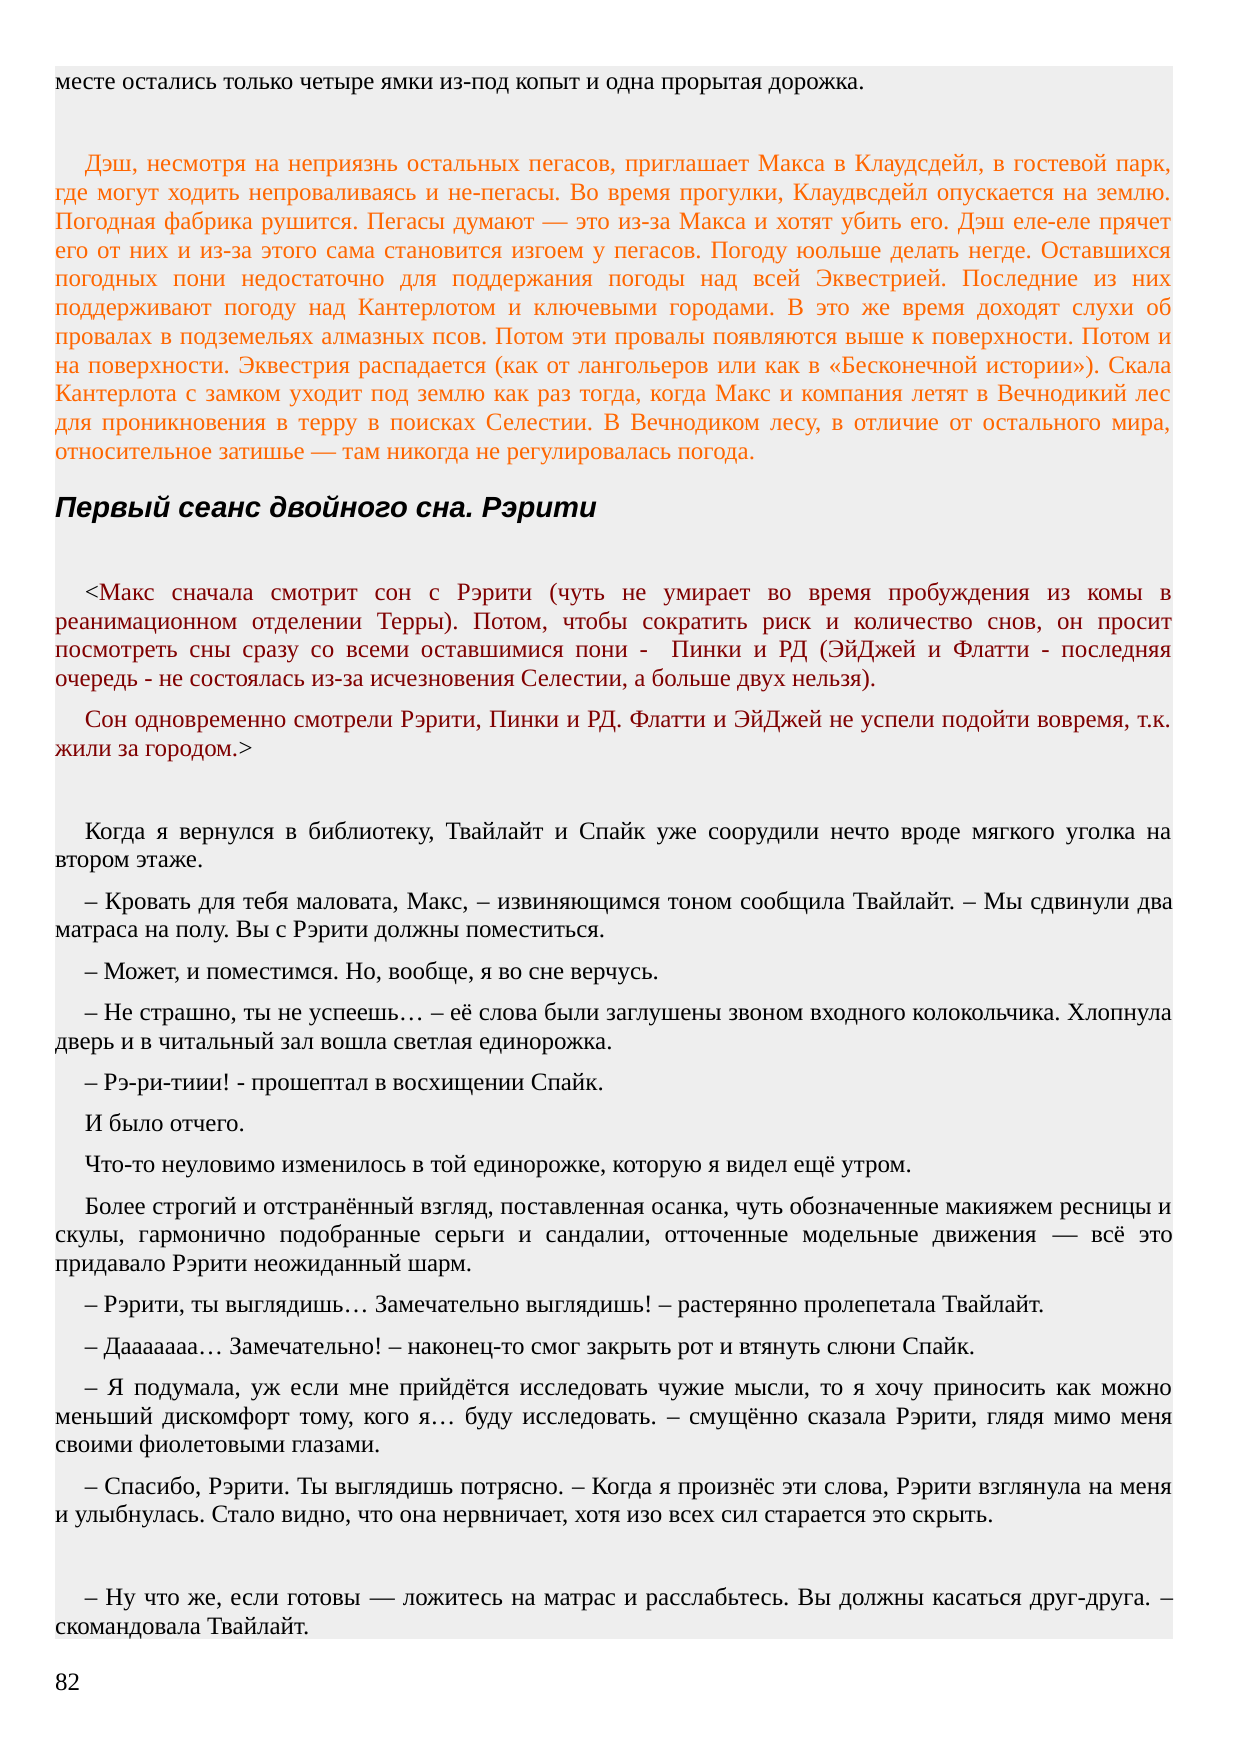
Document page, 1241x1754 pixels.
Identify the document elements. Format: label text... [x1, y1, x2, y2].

text Более строгий и отстранённый взгляд, поставленная осанка, чуть обозначенные макияжем ресницы и скулы, гармонично подобранные серьги и сандалии, отточенные модельные движения — всё это придавало Рэрити неожиданный шарм. [55, 1191, 1173, 1277]
text – Я подумала, уж если мне прийдётся исследовать чужие мысли, то я хочу приносить как можно меньший дискомфорт тому, кого я… буду исследовать. – смущённо сказала Рэрити, глядя мимо меня своими фиолетовыми глазами. [55, 1372, 1173, 1458]
text – Не страшно, ты не успеешь… – её слова были заглушены звоном входного колокольчика. Хлопнула дверь и в читальный зал вошла светлая единорожка. [55, 997, 1173, 1054]
text Что-то неуловимо изменилось в той единорожке, которую я видел ещё утром. [55, 1149, 1173, 1178]
text – Спасибо, Рэрити. Ты выглядишь потрясно. – Когда я произнёс эти слова, Рэрити взглянула на меня и улыбнулась. Стало видно, что она нервничает, хотя изо всех сил старается это скрыть. [55, 1471, 1173, 1528]
text И было отчего. [55, 1108, 1173, 1137]
text – Может, и поместимся. Но, вообще, я во сне верчусь. [55, 956, 1173, 984]
text – Рэрити, ты выглядишь… Замечательно выглядишь! – растерянно пролепетала Твайлайт. [55, 1289, 1173, 1318]
text – Рэ-ри-тиии! - прошептал в восхищении Спайк. [55, 1067, 1173, 1096]
text Дэш, несмотря на неприязнь остальных пегасов, приглашает Макса в Клаудсдейл, в гостевой парк, где могут ходить непроваливаясь и не-пегасы. Во время прогулки, Клаудвсдейл опускается на землю. Погодная фабрика рушится. Пегасы думают — это из-за Макса и хотят убить его. Дэш еле-еле прячет его от них и из-за этого сама становится изгоем у пегасов. Погоду юольше делать негде. Оставшихся погодных пони недостаточно для поддержания погоды над всей Эквестрией. Последние из них поддерживают погоду над Кантерлотом и ключевыми городами. В это же время доходят слухи об провалах в подземельях алмазных псов. Потом эти провалы появляются выше к поверхности. Потом и на поверхности. Эквестрия распадается (как от лангольеров или как в «Бесконечной истории»). Скала Кантерлота с замком уходит под землю как раз тогда, когда Макс и компания летят в Вечнодикий лес для проникновения в терру в поисках Селестии. В Вечнодиком лесу, в отличие от остального мира, относительное затишье — там никогда не регулировалась погода. [55, 148, 1173, 465]
text – Ну что же, если готовы — ложитесь на матрас и расслабьтесь. Вы должны касаться друг-друга. – скомандовала Твайлайт. [55, 1582, 1173, 1639]
text месте остались только четыре ямки из-под копыт и одна прорытая дорожка. [55, 66, 1173, 95]
text – Кровать для тебя маловата, Макс, – извиняющимся тоном сообщила Твайлайт. – Мы сдвинули два матраса на полу. Вы с Рэрити должны поместиться. [55, 886, 1173, 943]
text – Дааааааа… Замечательно! – наконец-то смог закрыть рот и втянуть слюни Спайк. [55, 1331, 1173, 1359]
text Когда я вернулся в библиотеку, Твайлайт и Спайк уже соорудили нечто вроде мягкого уголка на втором этаже. [55, 816, 1173, 873]
text <Макс сначала смотрит сон с Рэрити (чуть не умирает во время пробуждения из комы в реанимационном отделении Терры). Потом, чтобы сократить риск и количество снов, он просит посмотреть сны сразу со всеми оставшимися пони - Пинки и РД (ЭйДжей и Флатти - последняя очередь - не состоялась из-за исчезновения Селестии, а больше двух нельзя). [55, 577, 1173, 692]
text Сон одновременно смотрели Рэрити, Пинки и РД. Флатти и ЭйДжей не успели подойти вовремя, т.к. жили за городом.> [55, 704, 1173, 762]
subtitle Первый сеанс двойного сна. Рэрити [55, 490, 1173, 523]
